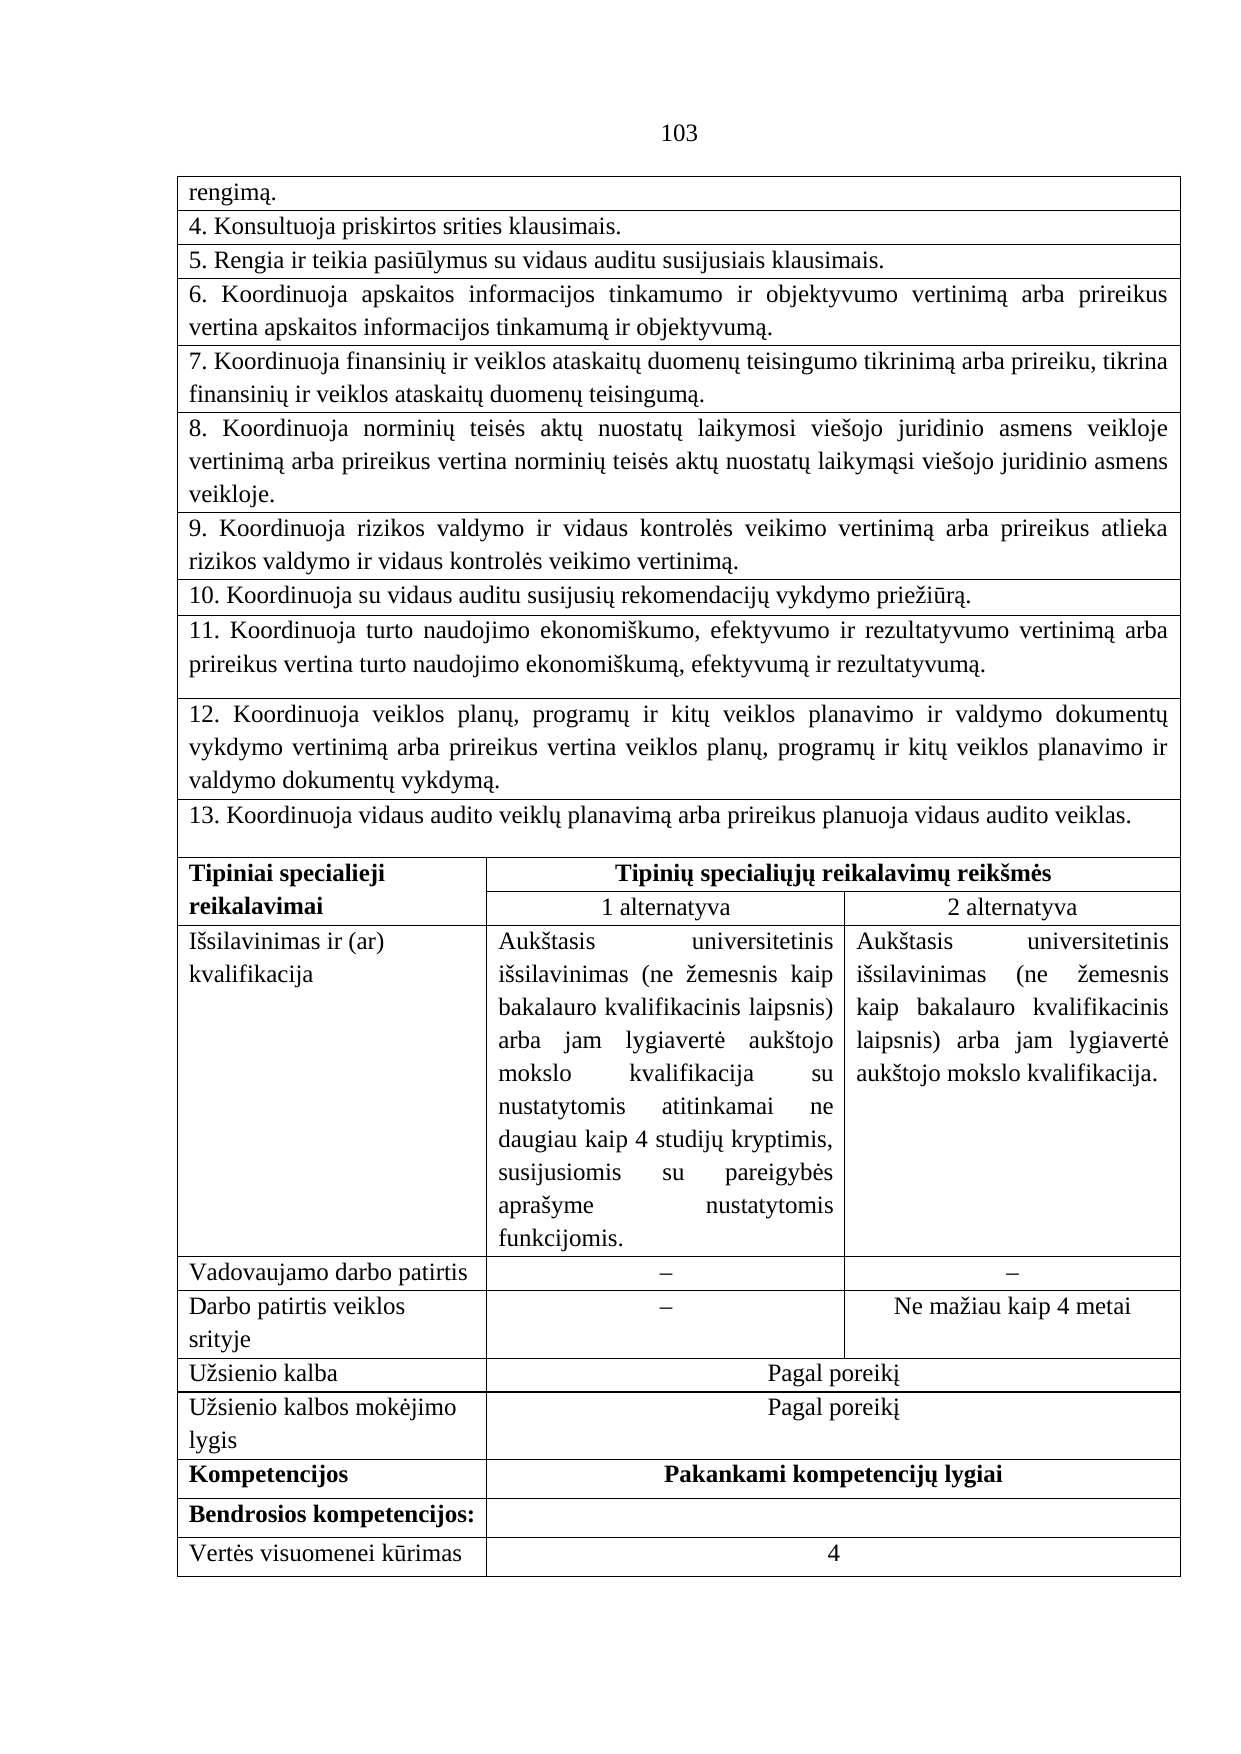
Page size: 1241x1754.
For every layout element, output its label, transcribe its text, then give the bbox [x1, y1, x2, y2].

table_cell 11. Koordinuoja turto naudojimo ekonomiškumo, efektyvumo ir rezultatyvumo vertinimą arba prireikus vertina turto naudojimo ekonomiškumą, efektyvumą ir rezultatyvumą. [178, 616, 1180, 698]
table_cell Vertės visuomenei kūrimas [178, 1538, 486, 1576]
table_cell – [487, 1257, 844, 1290]
table_cell [487, 1499, 1180, 1537]
table_cell 13. Koordinuoja vidaus audito veiklų planavimą arba prireikus planuoja vidaus audito veiklas. [178, 800, 1180, 857]
table_cell – [845, 1257, 1180, 1290]
table_cell Aukštasis universitetinis išsilavinimas (ne žemesnis kaip bakalauro kvalifikacinis laipsnis) arba jam lygiavertė aukštojo mokslo kvalifikacija su nustatytomis atitinkamai ne daugiau kaip 4 studijų kryptimis, susijusiomis su pareigybės aprašyme nustatytomis funkcijomis. [487, 926, 844, 1256]
table_cell Vadovaujamo darbo patirtis [178, 1257, 486, 1290]
table_cell 7. Koordinuoja finansinių ir veiklos ataskaitų duomenų teisingumo tikrinimą arba prireiku, tikrina finansinių ir veiklos ataskaitų duomenų teisingumą. [178, 346, 1180, 412]
table_cell 4. Konsultuoja priskirtos srities klausimais. [178, 211, 1180, 244]
table_cell Aukštasis universitetinis išsilavinimas (ne žemesnis kaip bakalauro kvalifikacinis laipsnis) arba jam lygiavertė aukštojo mokslo kvalifikacija. [845, 926, 1180, 1256]
table_cell 1 alternatyva [487, 892, 844, 925]
table_cell Kompetencijos [178, 1460, 486, 1498]
table_cell 8. Koordinuoja norminių teisės aktų nuostatų laikymosi viešojo juridinio asmens veikloje vertinimą arba prireikus vertina norminių teisės aktų nuostatų laikymąsi viešojo juridinio asmens veikloje. [178, 413, 1180, 512]
table_cell Užsienio kalba [178, 1359, 486, 1391]
table_cell Pagal poreikį [487, 1393, 1180, 1458]
table_cell – [487, 1291, 844, 1357]
table_cell 9. Koordinuoja rizikos valdymo ir vidaus kontrolės veikimo vertinimą arba prireikus atlieka rizikos valdymo ir vidaus kontrolės veikimo vertinimą. [178, 513, 1180, 579]
table_cell 12. Koordinuoja veiklos planų, programų ir kitų veiklos planavimo ir valdymo dokumentų vykdymo vertinimą arba prireikus vertina veiklos planų, programų ir kitų veiklos planavimo ir valdymo dokumentų vykdymą. [178, 699, 1180, 799]
table_cell Ne mažiau kaip 4 metai [845, 1291, 1180, 1357]
table_cell Tipinių specialiųjų reikalavimų reikšmės [487, 858, 1180, 891]
table_cell 6. Koordinuoja apskaitos informacijos tinkamumo ir objektyvumo vertinimą arba prireikus vertina apskaitos informacijos tinkamumą ir objektyvumą. [178, 279, 1180, 345]
table_cell Tipiniai specialieji reikalavimai [178, 858, 486, 925]
table_cell 4 [487, 1538, 1180, 1576]
table_cell 2 alternatyva [845, 892, 1180, 925]
table_cell Pagal poreikį [487, 1359, 1180, 1391]
table_cell Išsilavinimas ir (ar) kvalifikacija [178, 926, 486, 1256]
table_cell Darbo patirtis veiklos srityje [178, 1291, 486, 1357]
table_cell Bendrosios kompetencijos: [178, 1499, 486, 1537]
table_cell Pakankami kompetencijų lygiai [487, 1460, 1180, 1498]
table_cell Užsienio kalbos mokėjimo lygis [178, 1393, 486, 1458]
table_cell 10. Koordinuoja su vidaus auditu susijusių rekomendacijų vykdymo priežiūrą. [178, 580, 1180, 614]
table_cell rengimą. [178, 177, 1180, 210]
table_cell 5. Rengia ir teikia pasiūlymus su vidaus auditu susijusiais klausimais. [178, 245, 1180, 278]
